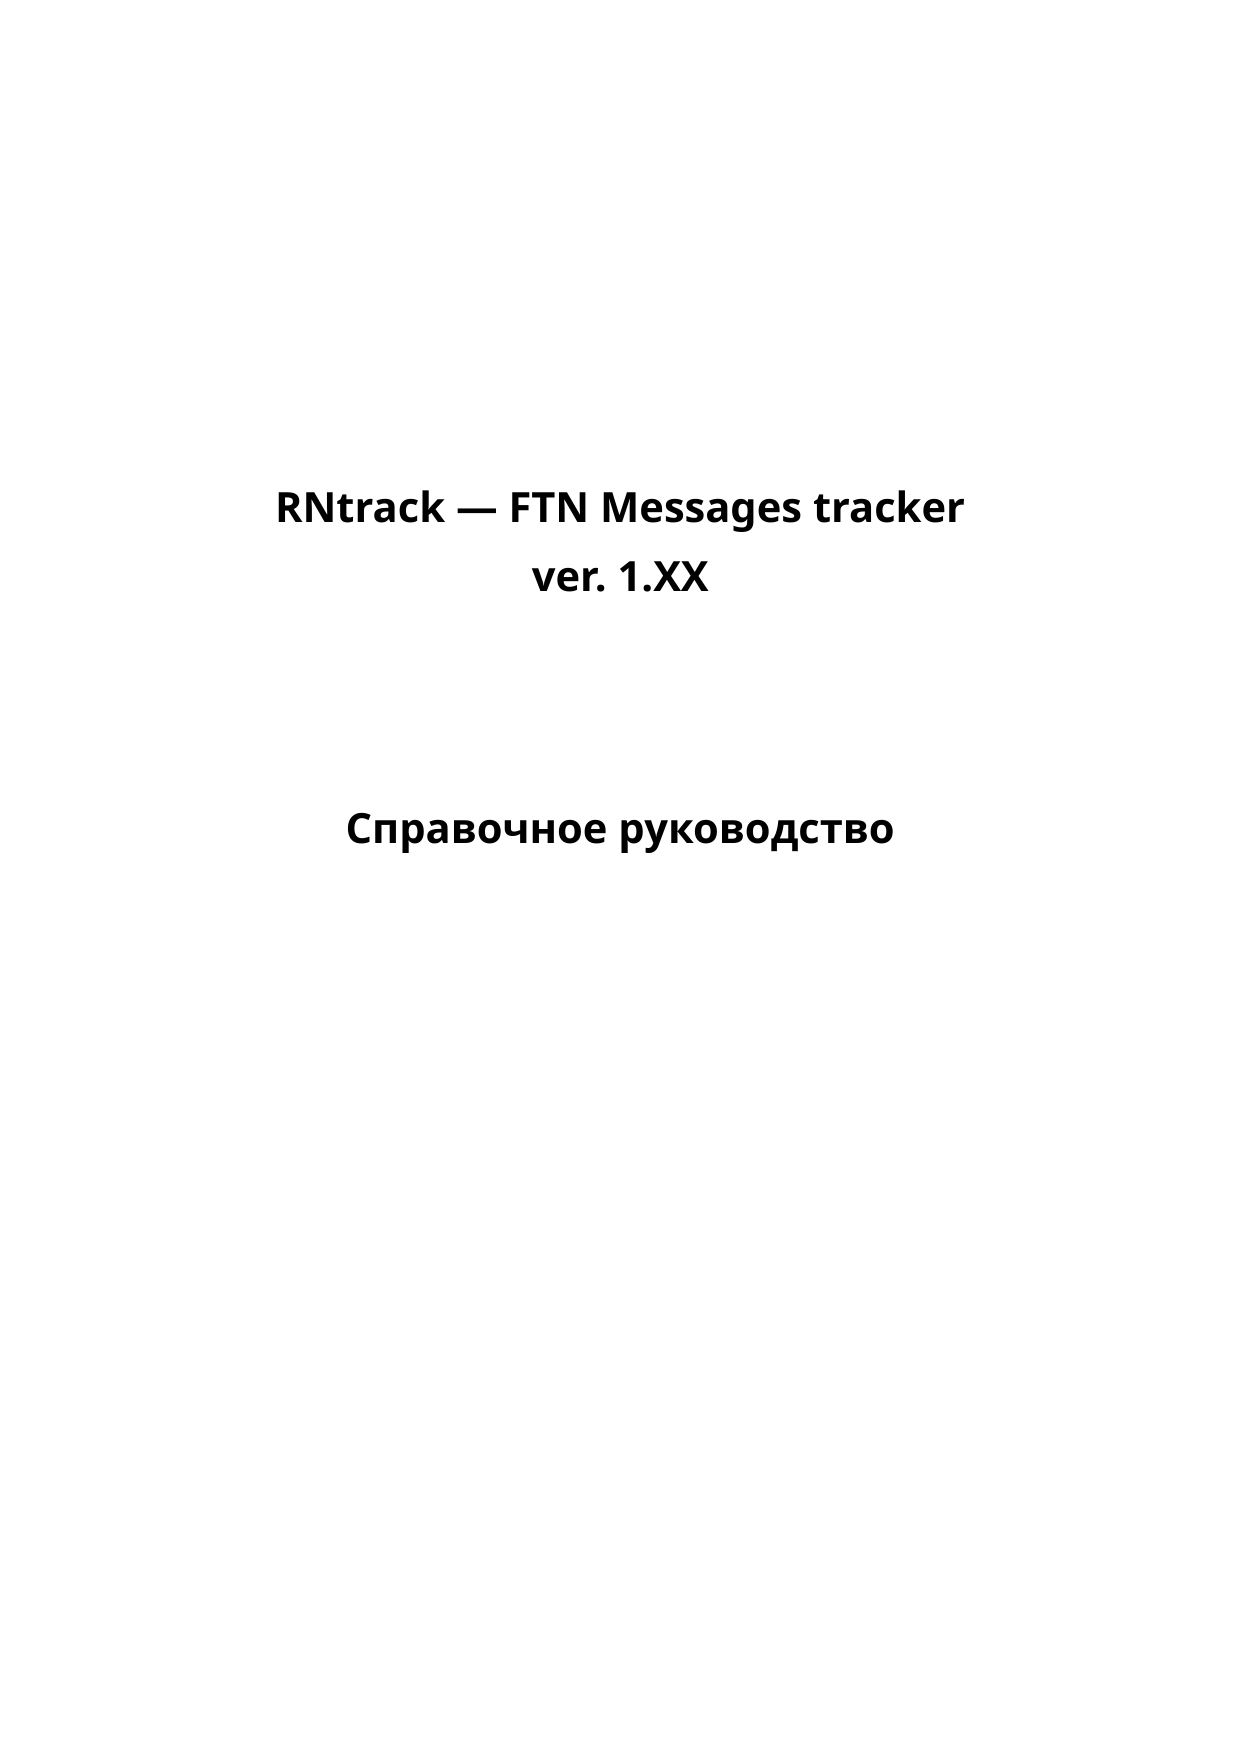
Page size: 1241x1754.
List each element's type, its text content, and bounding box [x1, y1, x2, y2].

text ver. 1.XX [118, 547, 1122, 604]
text RNtrack — FTN Messages tracker [118, 478, 1122, 535]
text Справочное руководство [118, 798, 1122, 855]
